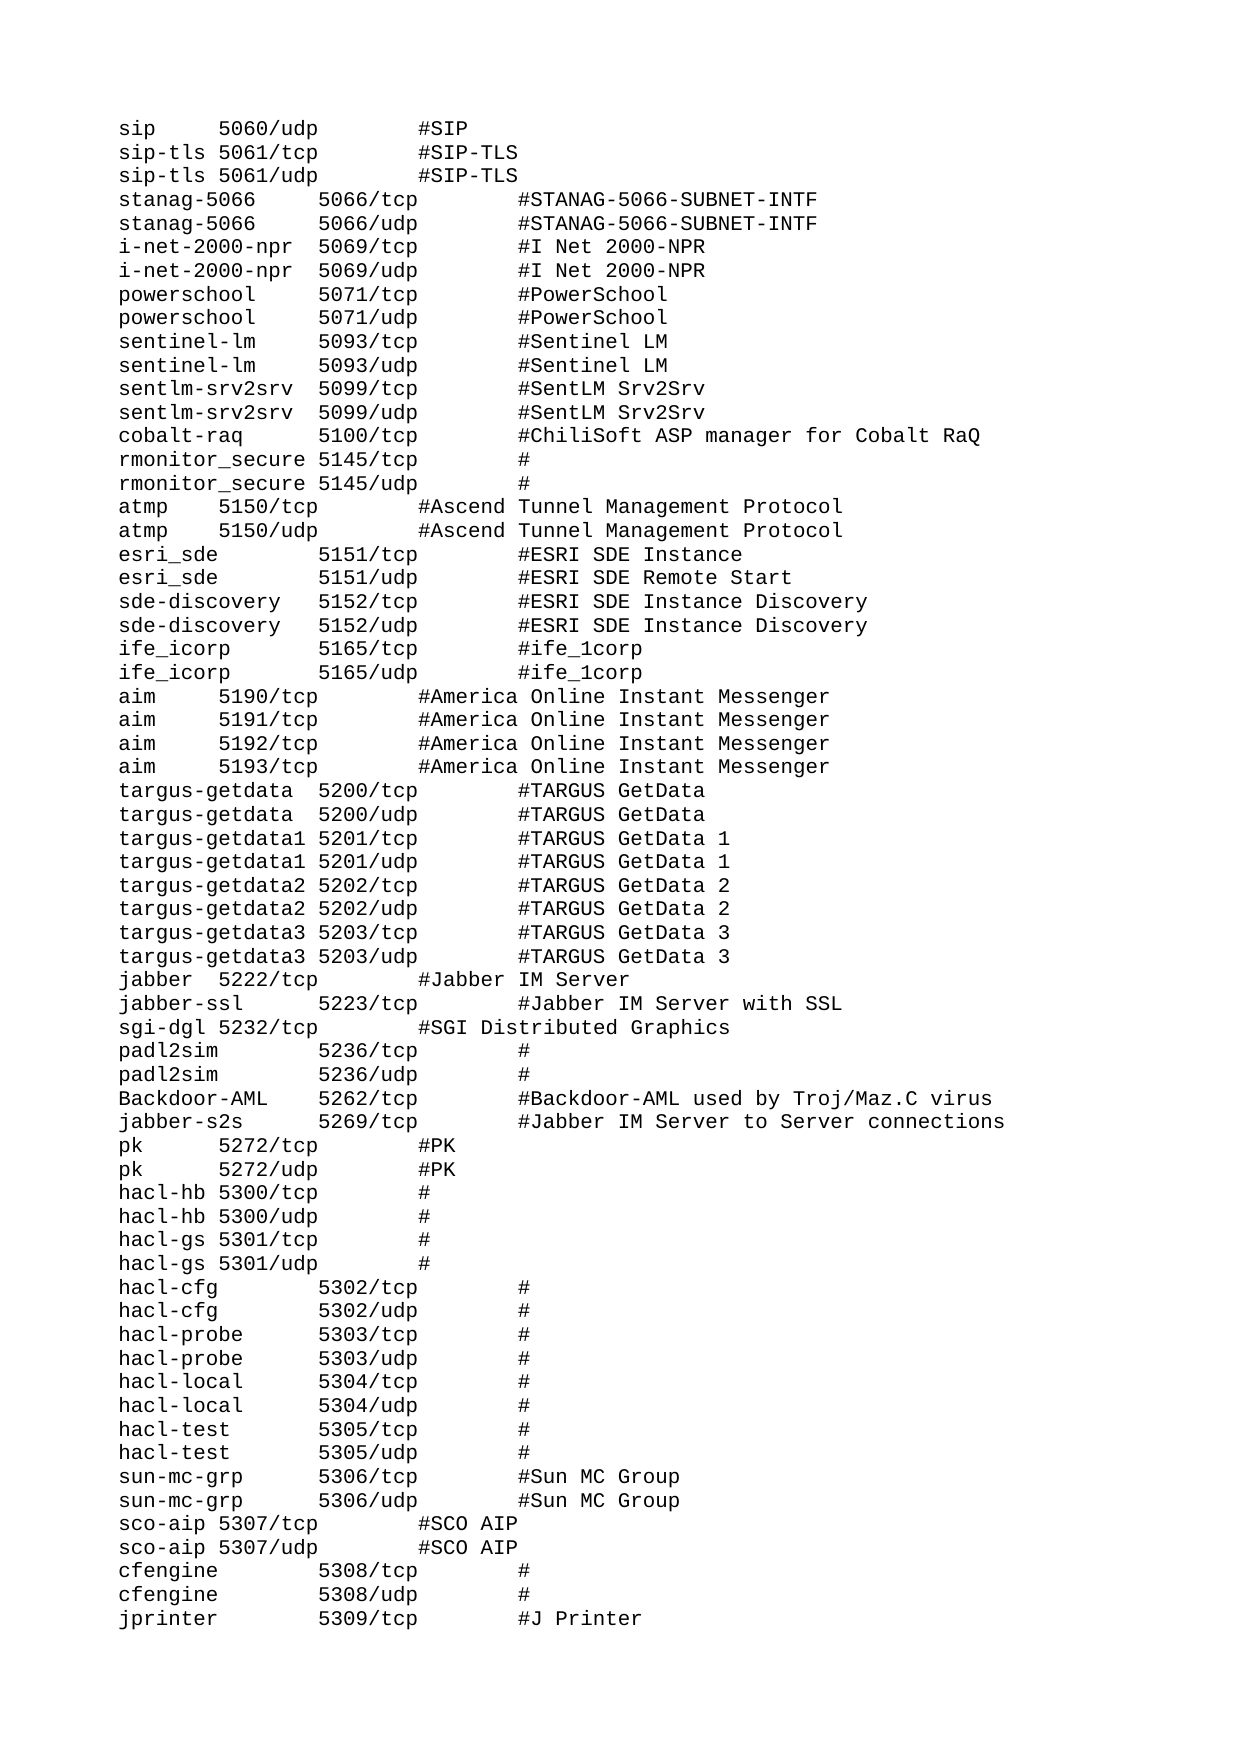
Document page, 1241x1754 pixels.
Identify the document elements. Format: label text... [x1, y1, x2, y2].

text hacl-local 5304/udp # [118, 1395, 1122, 1419]
text hacl-gs 5301/udp # [118, 1253, 1122, 1277]
text hacl-cfg 5302/udp # [118, 1300, 1122, 1324]
text sentlm-srv2srv 5099/udp #SentLM Srv2Srv [118, 402, 1122, 426]
text sun-mc-grp 5306/udp #Sun MC Group [118, 1489, 1122, 1513]
text targus-getdata2 5202/udp #TARGUS GetData 2 [118, 898, 1122, 922]
text powerschool 5071/tcp #PowerSchool [118, 284, 1122, 307]
text targus-getdata1 5201/tcp #TARGUS GetData 1 [118, 827, 1122, 851]
text padl2sim 5236/udp # [118, 1064, 1122, 1088]
text sip-tls 5061/tcp #SIP-TLS [118, 142, 1122, 165]
text jprinter 5309/tcp #J Printer [118, 1608, 1122, 1631]
text sde-discovery 5152/udp #ESRI SDE Instance Discovery [118, 615, 1122, 638]
text hacl-test 5305/tcp # [118, 1419, 1122, 1442]
text sun-mc-grp 5306/tcp #Sun MC Group [118, 1466, 1122, 1489]
text hacl-probe 5303/tcp # [118, 1324, 1122, 1348]
text targus-getdata1 5201/udp #TARGUS GetData 1 [118, 851, 1122, 875]
text powerschool 5071/udp #PowerSchool [118, 307, 1122, 331]
text targus-getdata3 5203/tcp #TARGUS GetData 3 [118, 922, 1122, 946]
text esri_sde 5151/udp #ESRI SDE Remote Start [118, 567, 1122, 591]
text atmp 5150/tcp #Ascend Tunnel Management Protocol [118, 496, 1122, 520]
text sentinel-lm 5093/tcp #Sentinel LM [118, 331, 1122, 354]
text i-net-2000-npr 5069/tcp #I Net 2000-NPR [118, 236, 1122, 260]
text stanag-5066 5066/tcp #STANAG-5066-SUBNET-INTF [118, 189, 1122, 213]
text aim 5193/tcp #America Online Instant Messenger [118, 757, 1122, 780]
text aim 5191/tcp #America Online Instant Messenger [118, 709, 1122, 733]
text ife_icorp 5165/tcp #ife_1corp [118, 638, 1122, 662]
text targus-getdata 5200/udp #TARGUS GetData [118, 804, 1122, 827]
text hacl-cfg 5302/tcp # [118, 1277, 1122, 1300]
text aim 5190/tcp #America Online Instant Messenger [118, 686, 1122, 709]
text sentlm-srv2srv 5099/tcp #SentLM Srv2Srv [118, 378, 1122, 402]
text hacl-test 5305/udp # [118, 1442, 1122, 1466]
text ife_icorp 5165/udp #ife_1corp [118, 662, 1122, 686]
text jabber 5222/tcp #Jabber IM Server [118, 969, 1122, 993]
text aim 5192/tcp #America Online Instant Messenger [118, 733, 1122, 757]
text cobalt-raq 5100/tcp #ChiliSoft ASP manager for Cobalt RaQ [118, 426, 1122, 449]
text sip 5060/udp #SIP [118, 118, 1122, 142]
text esri_sde 5151/tcp #ESRI SDE Instance [118, 544, 1122, 567]
text targus-getdata 5200/tcp #TARGUS GetData [118, 780, 1122, 804]
text hacl-hb 5300/udp # [118, 1206, 1122, 1229]
text sentinel-lm 5093/udp #Sentinel LM [118, 354, 1122, 378]
text jabber-ssl 5223/tcp #Jabber IM Server with SSL [118, 993, 1122, 1017]
text hacl-probe 5303/udp # [118, 1348, 1122, 1371]
text sde-discovery 5152/tcp #ESRI SDE Instance Discovery [118, 591, 1122, 615]
text i-net-2000-npr 5069/udp #I Net 2000-NPR [118, 260, 1122, 284]
text sco-aip 5307/udp #SCO AIP [118, 1537, 1122, 1561]
text rmonitor_secure 5145/tcp # [118, 449, 1122, 473]
text stanag-5066 5066/udp #STANAG-5066-SUBNET-INTF [118, 213, 1122, 236]
text atmp 5150/udp #Ascend Tunnel Management Protocol [118, 520, 1122, 544]
text targus-getdata2 5202/tcp #TARGUS GetData 2 [118, 875, 1122, 898]
text padl2sim 5236/tcp # [118, 1040, 1122, 1064]
text cfengine 5308/tcp # [118, 1561, 1122, 1584]
text sgi-dgl 5232/tcp #SGI Distributed Graphics [118, 1017, 1122, 1040]
text cfengine 5308/udp # [118, 1584, 1122, 1608]
text sip-tls 5061/udp #SIP-TLS [118, 165, 1122, 189]
text hacl-gs 5301/tcp # [118, 1229, 1122, 1253]
text pk 5272/udp #PK [118, 1158, 1122, 1182]
text pk 5272/tcp #PK [118, 1135, 1122, 1158]
text targus-getdata3 5203/udp #TARGUS GetData 3 [118, 946, 1122, 969]
text sco-aip 5307/tcp #SCO AIP [118, 1513, 1122, 1537]
text hacl-local 5304/tcp # [118, 1371, 1122, 1395]
text Backdoor-AML 5262/tcp #Backdoor-AML used by Troj/Maz.C virus [118, 1088, 1122, 1111]
text jabber-s2s 5269/tcp #Jabber IM Server to Server connections [118, 1111, 1122, 1135]
text hacl-hb 5300/tcp # [118, 1182, 1122, 1206]
text rmonitor_secure 5145/udp # [118, 473, 1122, 496]
